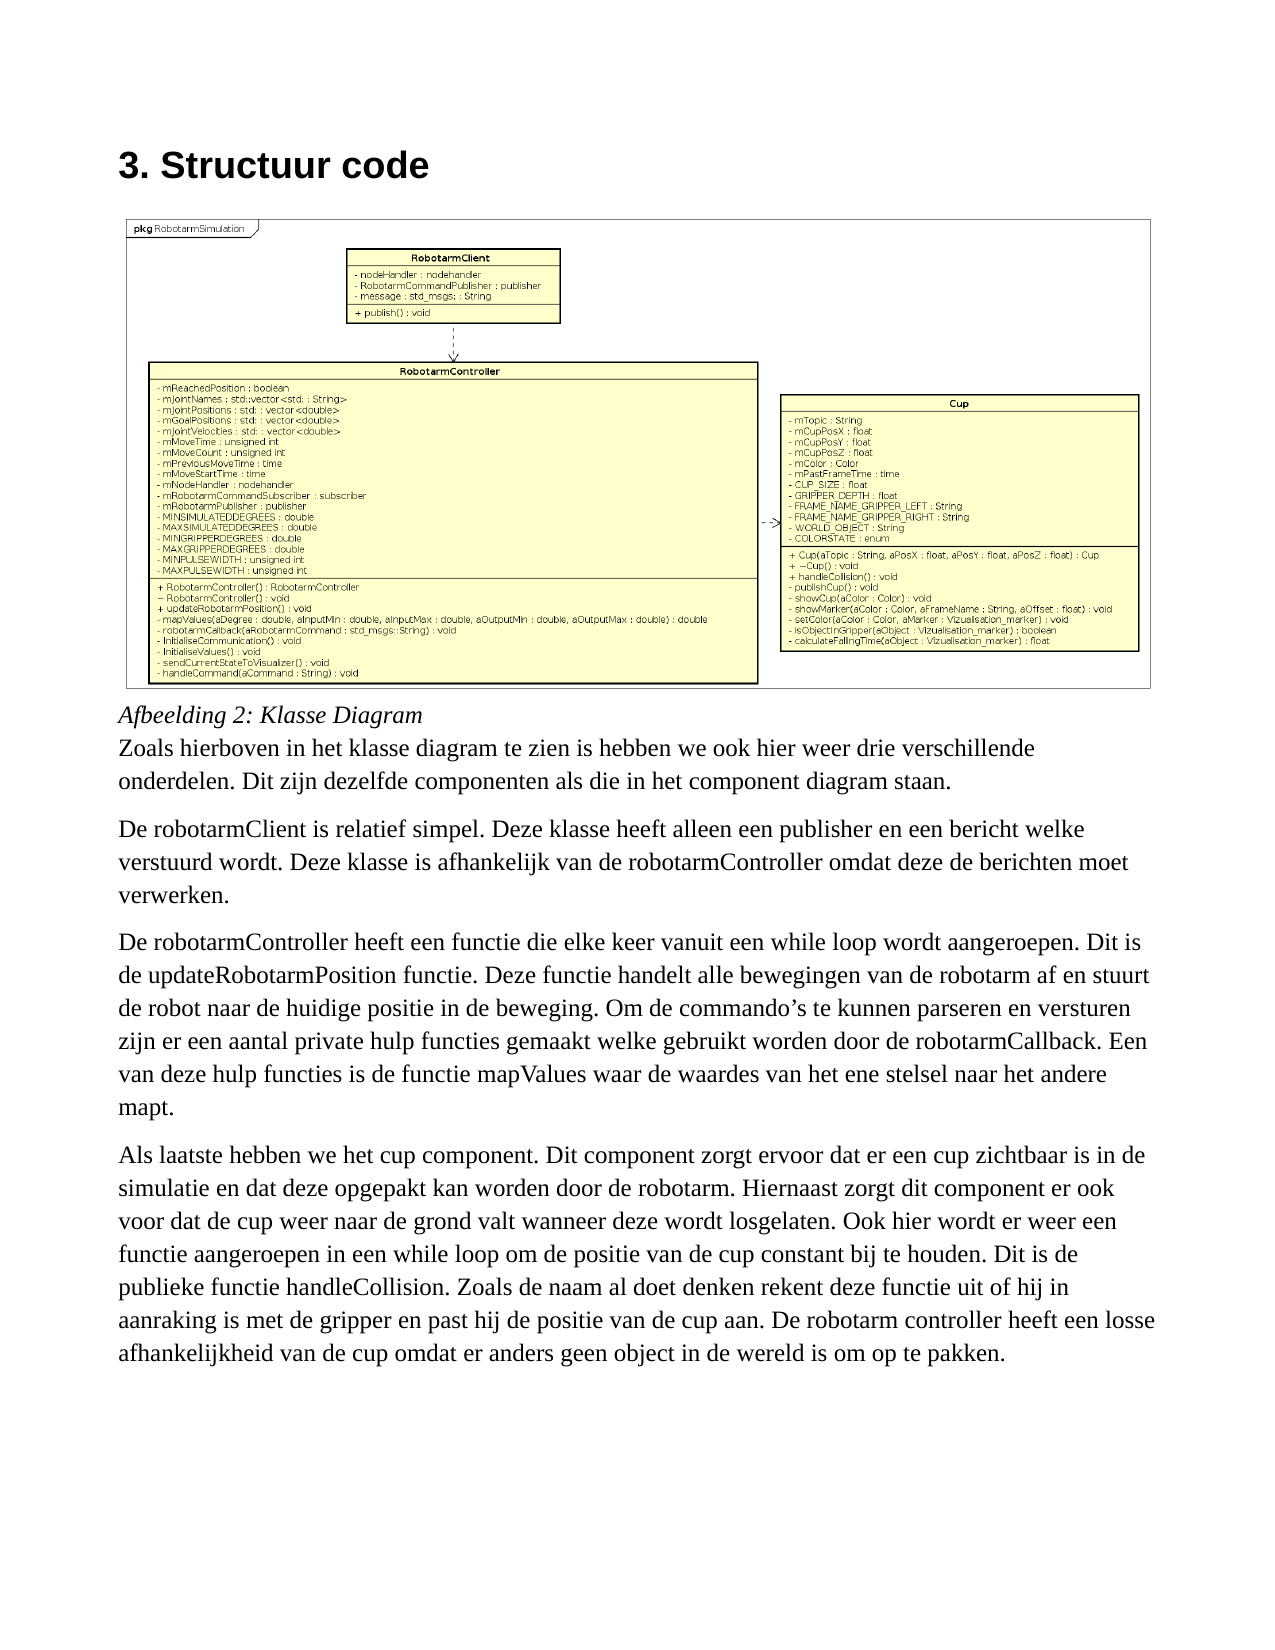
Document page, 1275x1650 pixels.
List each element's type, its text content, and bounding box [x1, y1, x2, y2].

text Afbeelding 2: Klasse Diagram [118, 695, 1157, 729]
text Als laatste hebben we het cup component. Dit component zorgt ervoor dat er een cup zichtbaar is in de simulatie en dat deze opgepakt kan worden door de robotarm. Hiernaast zorgt dit component er ook voor dat de cup weer naar de grond valt wanneer deze wordt losgelaten. Ook hier wordt er weer een functie aangeroepen in een while loop om de positie van de cup constant bij te houden. Dit is de publieke functie handleCollision. Zoals de naam al doet denken rekent deze functie uit of hij in aanraking is met de gripper en past hij de positie van de cup aan. De robotarm controller heeft een losse afhankelijkheid van de cup omdat er anders geen object in de wereld is om op te pakken. [118, 1140, 1157, 1367]
picture [118, 211, 1157, 695]
text De robotarmController heeft een functie die elke keer vanuit een while loop wordt aangeroepen. Dit is de updateRobotarmPosition functie. Deze functie handelt alle bewegingen van de robotarm af en stuurt de robot naar de huidige positie in de beweging. Om de commando’s te kunnen parseren en versturen zijn er een aantal private hulp functies gemaakt welke gebruikt worden door de robotarmCallback. Een van deze hulp functies is de functie mapValues waar de waardes van het ene stelsel naar het andere mapt. [118, 927, 1157, 1121]
text [118, 199, 1157, 211]
text Zoals hierboven in het klasse diagram te zien is hebben we ook hier weer drie verschillende onderdelen. Dit zijn dezelfde componenten als die in het component diagram staan. [118, 729, 1157, 795]
text De robotarmClient is relatief simpel. Deze klasse heeft alleen een publisher en een bericht welke verstuurd wordt. Deze klasse is afhankelijk van de robotarmController omdat deze de berichten moet verwerken. [118, 814, 1157, 908]
subtitle 3. Structuur code [118, 143, 1157, 187]
